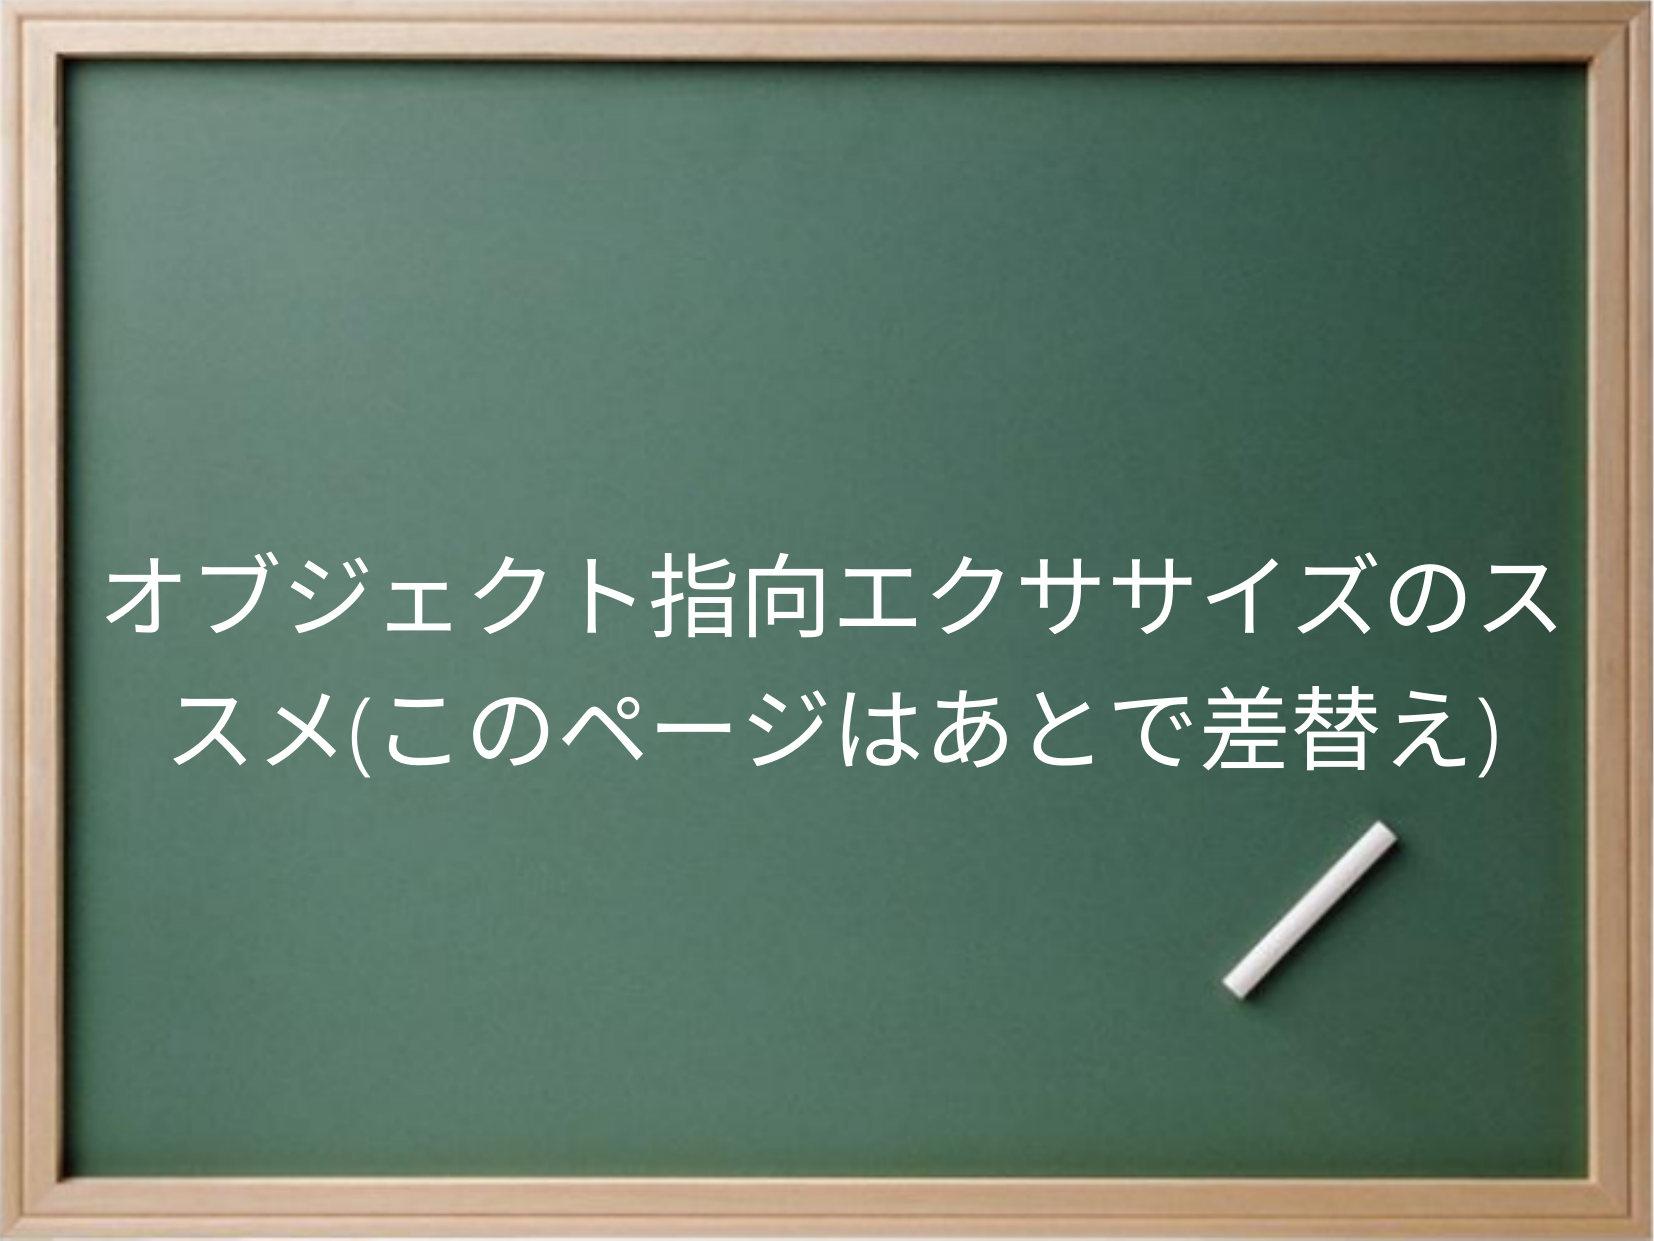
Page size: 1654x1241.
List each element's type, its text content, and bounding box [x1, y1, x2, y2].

title オブジェクト指向エクササイズのススメ(このページはあとで差替え) [88, 383, 1577, 798]
picture [0, 0, 1654, 1241]
